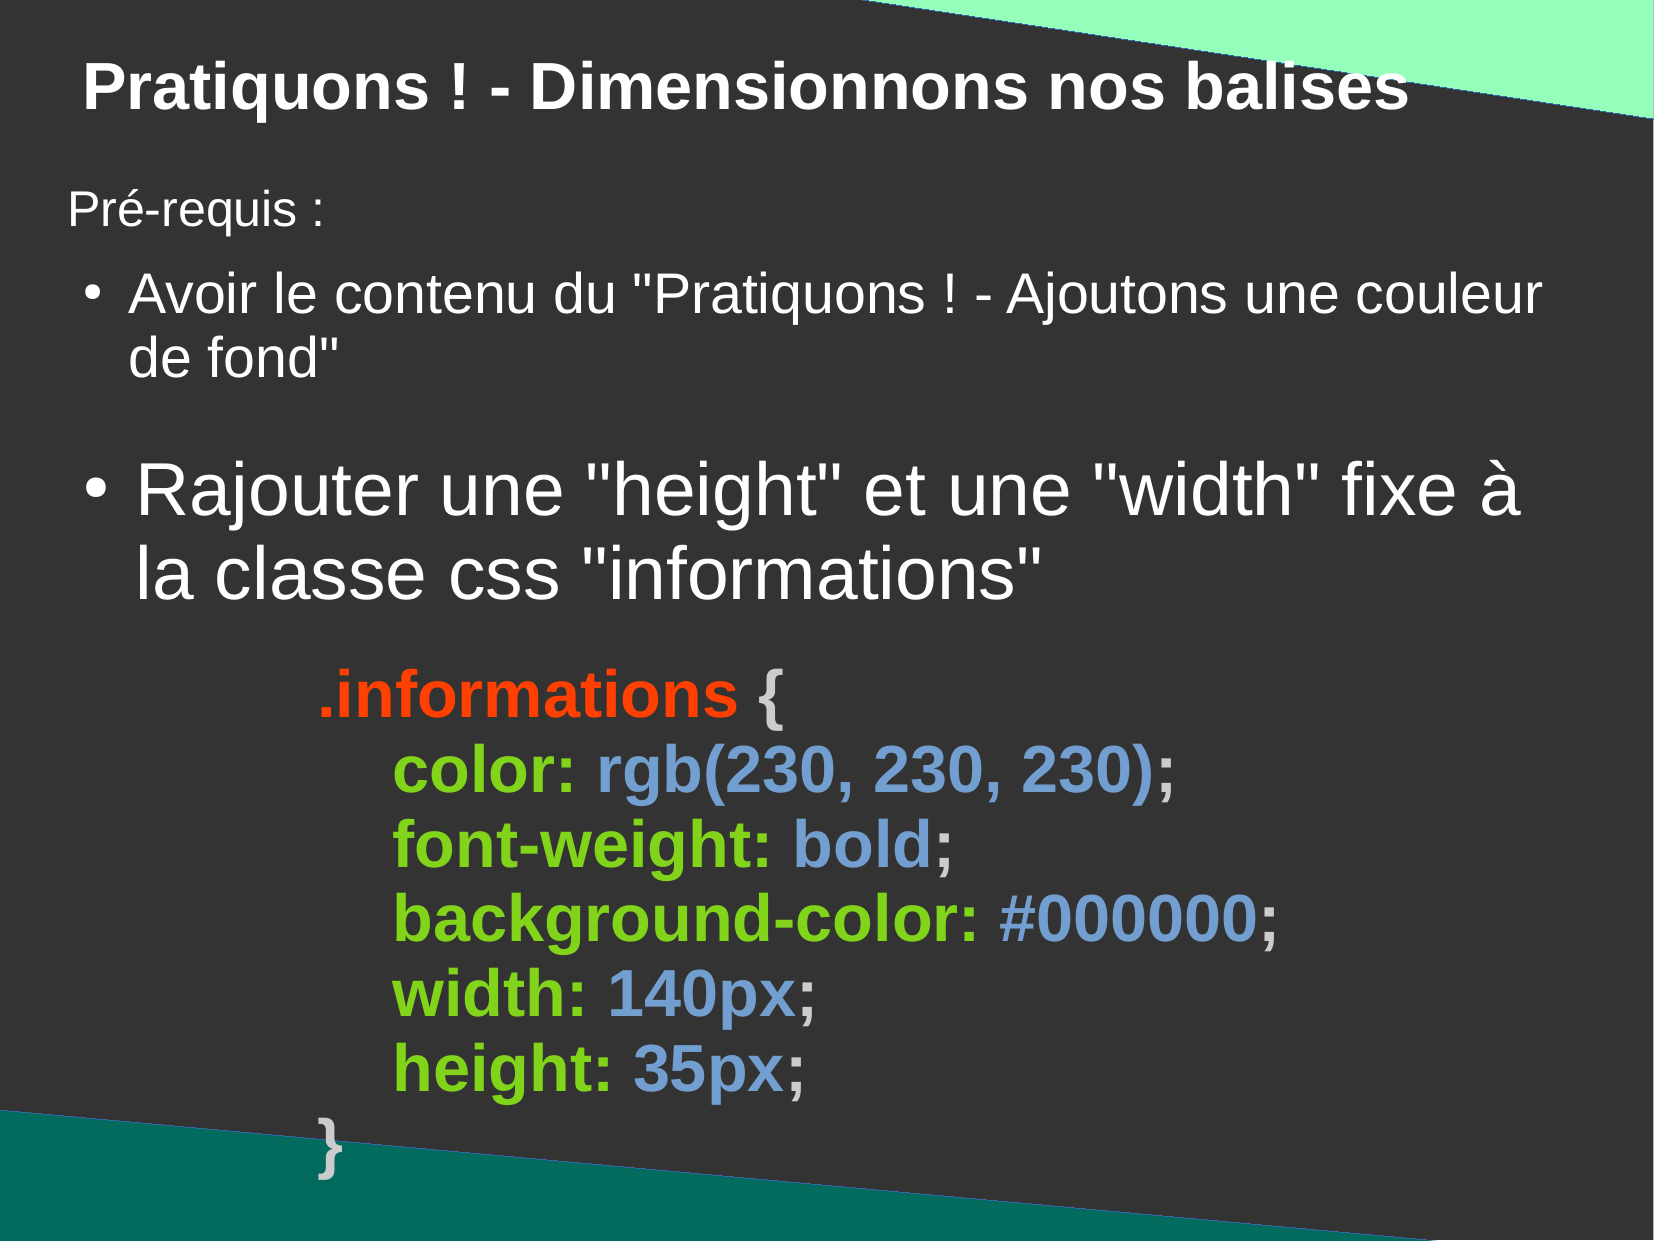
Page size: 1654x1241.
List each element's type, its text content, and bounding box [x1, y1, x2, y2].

list Pré-requis : Avoir le contenu du "Pratiquons ! - Ajoutons une couleur de fond" [67, 180, 1607, 390]
list Rajouter une "height" et une "width" fixe à la classe css "informations" [64, 447, 1589, 626]
text_box .informations { color: rgb(230, 230, 230); font-weight: bold; background-color: #000000; width: 140px; height: 35px; } [302, 649, 1351, 1188]
text_box [862, 0, 1654, 120]
title Pratiquons ! - Dimensionnons nos balises [82, 49, 1571, 152]
